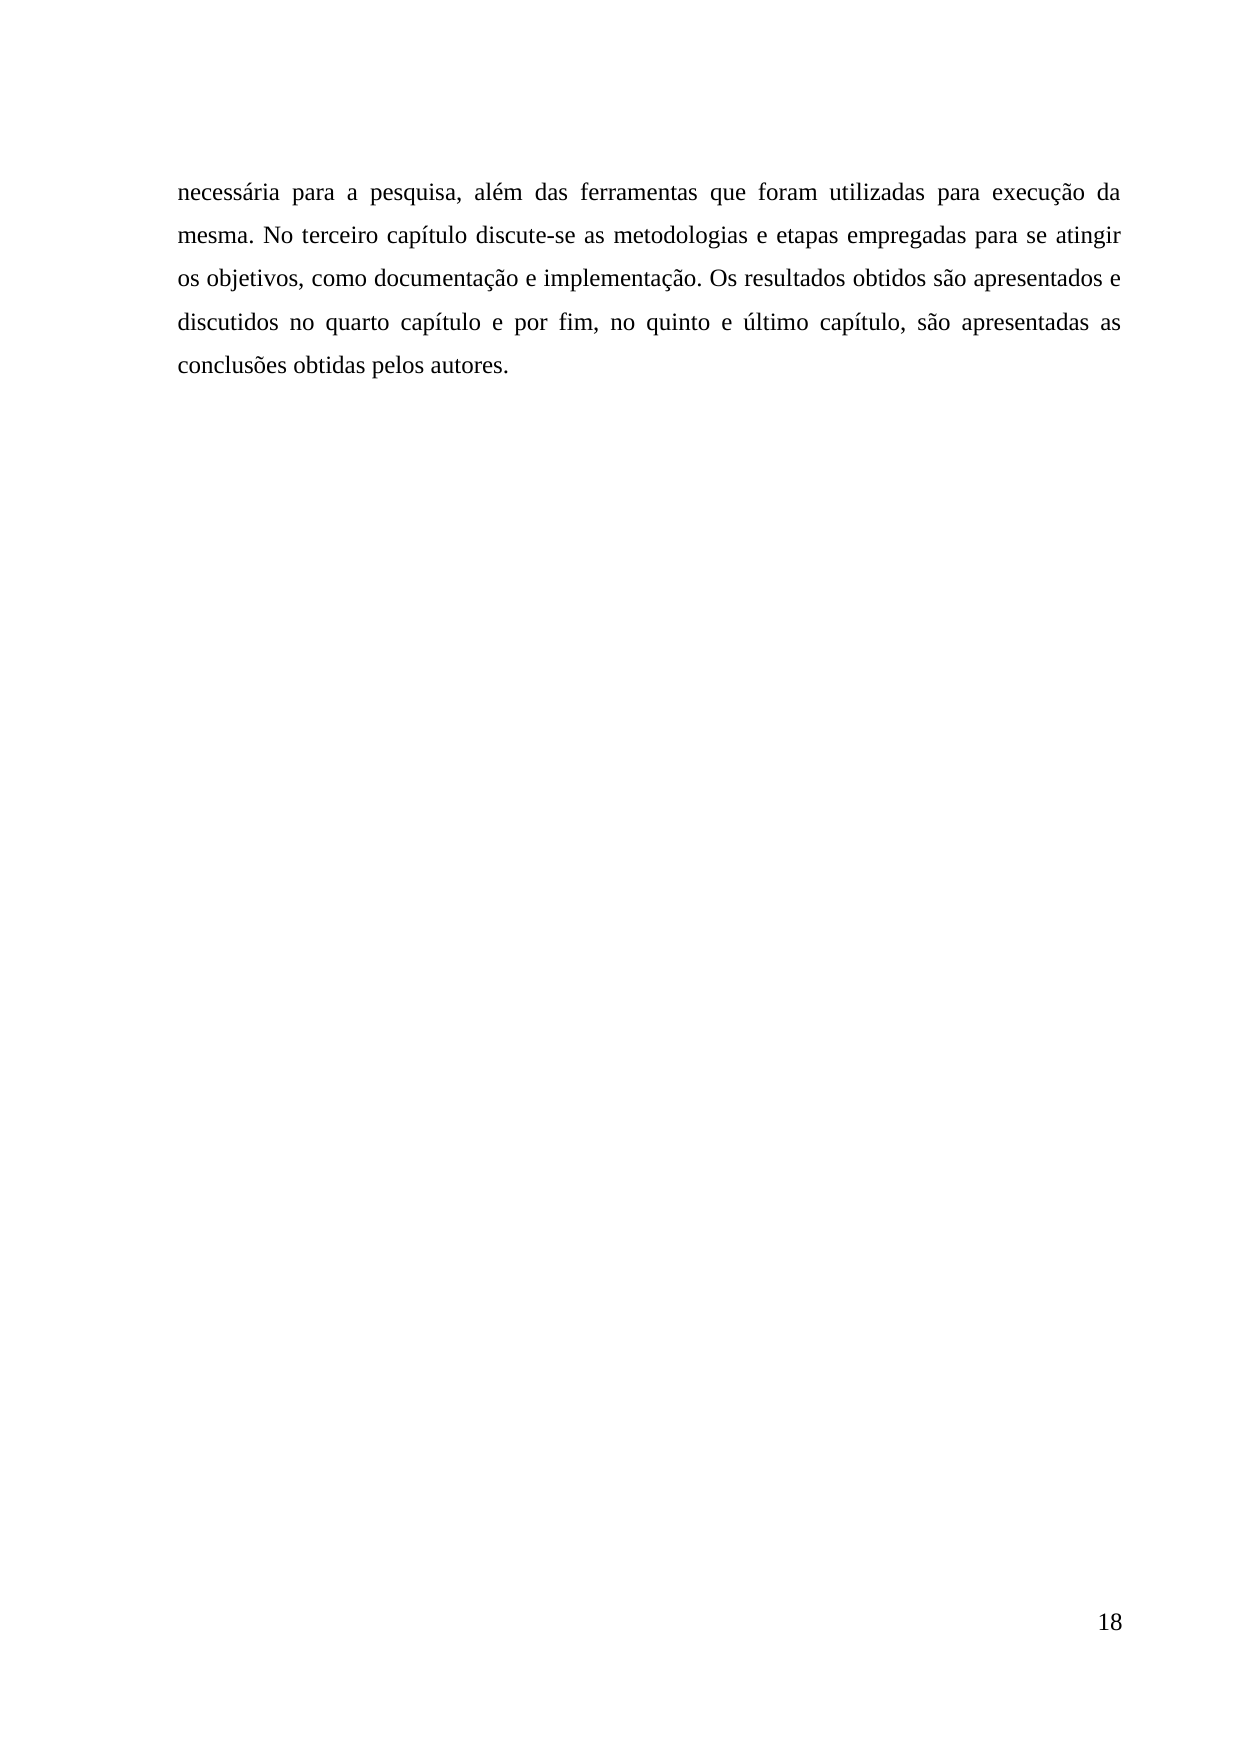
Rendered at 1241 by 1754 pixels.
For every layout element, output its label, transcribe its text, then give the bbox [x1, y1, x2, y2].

text necessária para a pesquisa, além das ferramentas que foram utilizadas para execução da mesma. No terceiro capítulo discute-se as metodologias e etapas empregadas para se atingir os objetivos, como documentação e implementação. Os resultados obtidos são apresentados e discutidos no quarto capítulo e por fim, no quinto e último capítulo, são apresentadas as conclusões obtidas pelos autores. [177, 177, 1122, 378]
